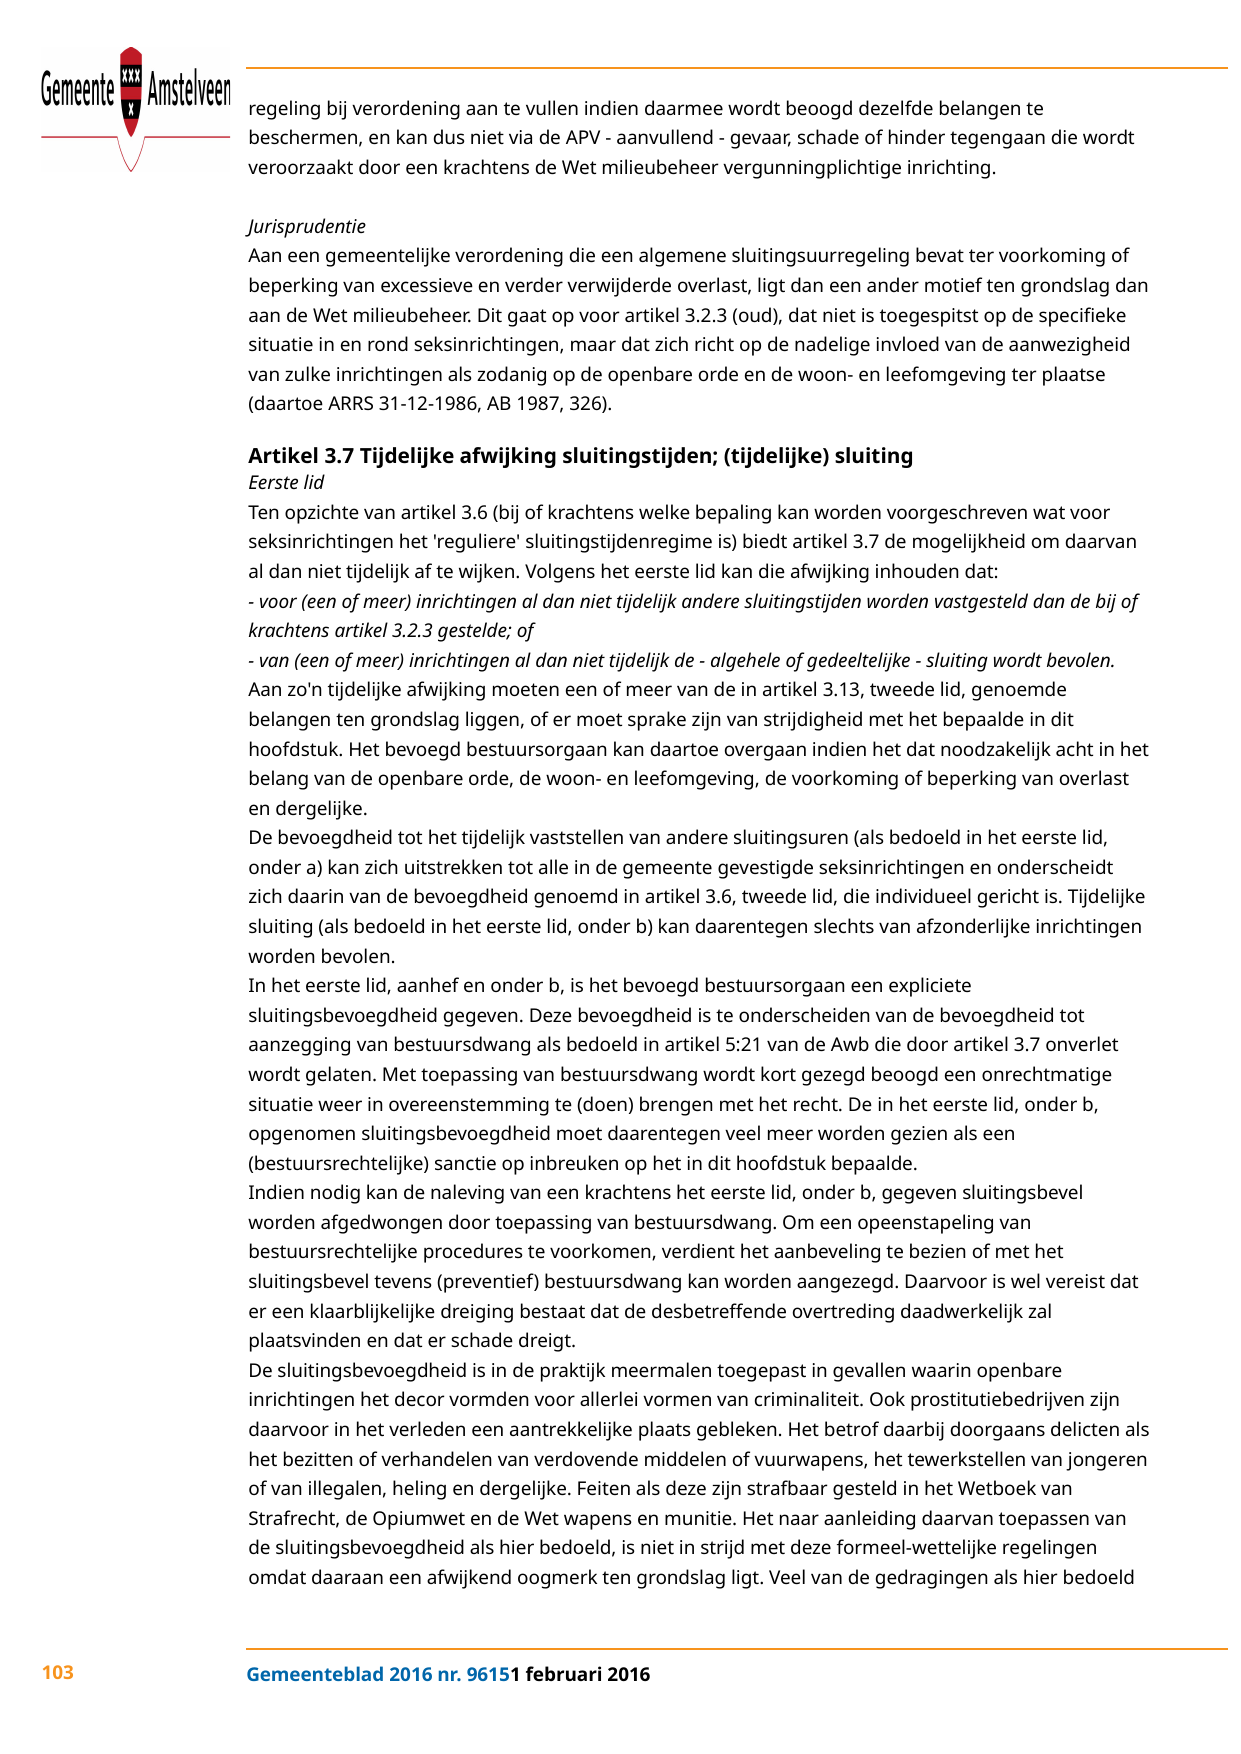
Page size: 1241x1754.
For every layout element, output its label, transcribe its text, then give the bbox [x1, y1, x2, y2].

text Eerste lid [248, 469, 1152, 495]
text Artikel 3.7 Tijdelijke afwijking sluitingstijden; (tijdelijke) sluiting [248, 441, 1152, 469]
text De bevoegdheid tot het tijdelijk vaststellen van andere sluitingsuren (als bedoeld in het eerste lid, onder a) kan zich uitstrekken tot alle in de gemeente gevestigde seksinrichtingen en onderscheidt zich daarin van de bevoegdheid genoemd in artikel 3.6, tweede lid, die individueel gericht is. Tijdelijke sluiting (als bedoeld in het eerste lid, onder b) kan daarentegen slechts van afzonderlijke inrichtingen worden bevolen. [248, 824, 1152, 968]
text Jurisprudentie [248, 213, 1152, 239]
text Aan zo'n tijdelijke afwijking moeten een of meer van de in artikel 3.13, tweede lid, genoemde belangen ten grondslag liggen, of er moet sprake zijn van strijdigheid met het bepaalde in dit hoofdstuk. Het bevoegd bestuursorgaan kan daartoe overgaan indien het dat noodzakelijk acht in het belang van de openbare orde, de woon- en leefomgeving, de voorkoming of beperking van overlast en dergelijke. [248, 677, 1152, 821]
picture [41, 47, 231, 172]
text - voor (een of meer) inrichtingen al dan niet tijdelijk andere sluitingstijden worden vastgesteld dan de bij of krachtens artikel 3.2.3 gestelde; of [248, 588, 1152, 643]
text De sluitingsbevoegdheid is in de praktijk meermalen toegepast in gevallen waarin openbare inrichtingen het decor vormden voor allerlei vormen van criminaliteit. Ook prostitutiebedrijven zijn daarvoor in het verleden een aantrekkelijke plaats gebleken. Het betrof daarbij doorgaans delicten als het bezitten of verhandelen van verdovende middelen of vuurwapens, het tewerkstellen van jongeren of van illegalen, heling en dergelijke. Feiten als deze zijn strafbaar gesteld in het Wetboek van Strafrecht, de Opiumwet en de Wet wapens en munitie. Het naar aanleiding daarvan toepassen van de sluitingsbevoegdheid als hier bedoeld, is niet in strijd met deze formeel-wettelijke regelingen omdat daaraan een afwijkend oogmerk ten grondslag ligt. Veel van de gedragingen als hier bedoeld [248, 1357, 1152, 1590]
text Aan een gemeentelijke verordening die een algemene sluitingsuurregeling bevat ter voorkoming of beperking van excessieve en verder verwijderde overlast, ligt dan een ander motief ten grondslag dan aan de Wet milieubeheer. Dit gaat op voor artikel 3.2.3 (oud), dat niet is toegespitst op de specifieke situatie in en rond seksinrichtingen, maar dat zich richt op de nadelige invloed van de aanwezigheid van zulke inrichtingen als zodanig op de openbare orde en de woon- en leefomgeving ter plaatse (daartoe ARRS 31-12-1986, AB 1987, 326). [248, 243, 1152, 416]
text Indien nodig kan de naleving van een krachtens het eerste lid, onder b, gegeven sluitingsbevel worden afgedwongen door toepassing van bestuursdwang. Om een opeenstapeling van bestuursrechtelijke procedures te voorkomen, verdient het aanbeveling te bezien of met het sluitingsbevel tevens (preventief) bestuursdwang kan worden aangezegd. Daarvoor is wel vereist dat er een klaarblijkelijke dreiging bestaat dat de desbetreffende overtreding daadwerkelijk zal plaatsvinden en dat er schade dreigt. [248, 1179, 1152, 1353]
text In het eerste lid, aanhef en onder b, is het bevoegd bestuursorgaan een expliciete sluitingsbevoegdheid gegeven. Deze bevoegdheid is te onderscheiden van de bevoegdheid tot aanzegging van bestuursdwang als bedoeld in artikel 5:21 van de Awb die door artikel 3.7 onverlet wordt gelaten. Met toepassing van bestuursdwang wordt kort gezegd beoogd een onrechtmatige situatie weer in overeenstemming te (doen) brengen met het recht. De in het eerste lid, onder b, opgenomen sluitingsbevoegdheid moet daarentegen veel meer worden gezien als een (bestuursrechtelijke) sanctie op inbreuken op het in dit hoofdstuk bepaalde. [248, 972, 1152, 1176]
text - van (een of meer) inrichtingen al dan niet tijdelijk de - algehele of gedeeltelijke - sluiting wordt bevolen. [248, 647, 1152, 673]
text regeling bij verordening aan te vullen indien daarmee wordt beoogd dezelfde belangen te beschermen, en kan dus niet via de APV - aanvullend - gevaar, schade of hinder tegengaan die wordt veroorzaakt door een krachtens de Wet milieubeheer vergunningplichtige inrichting. [248, 95, 1152, 180]
text Ten opzichte van artikel 3.6 (bij of krachtens welke bepaling kan worden voorgeschreven wat voor seksinrichtingen het 'reguliere' sluitingstijdenregime is) biedt artikel 3.7 de mogelijkheid om daarvan al dan niet tijdelijk af te wijken. Volgens het eerste lid kan die afwijking inhouden dat: [248, 499, 1152, 584]
